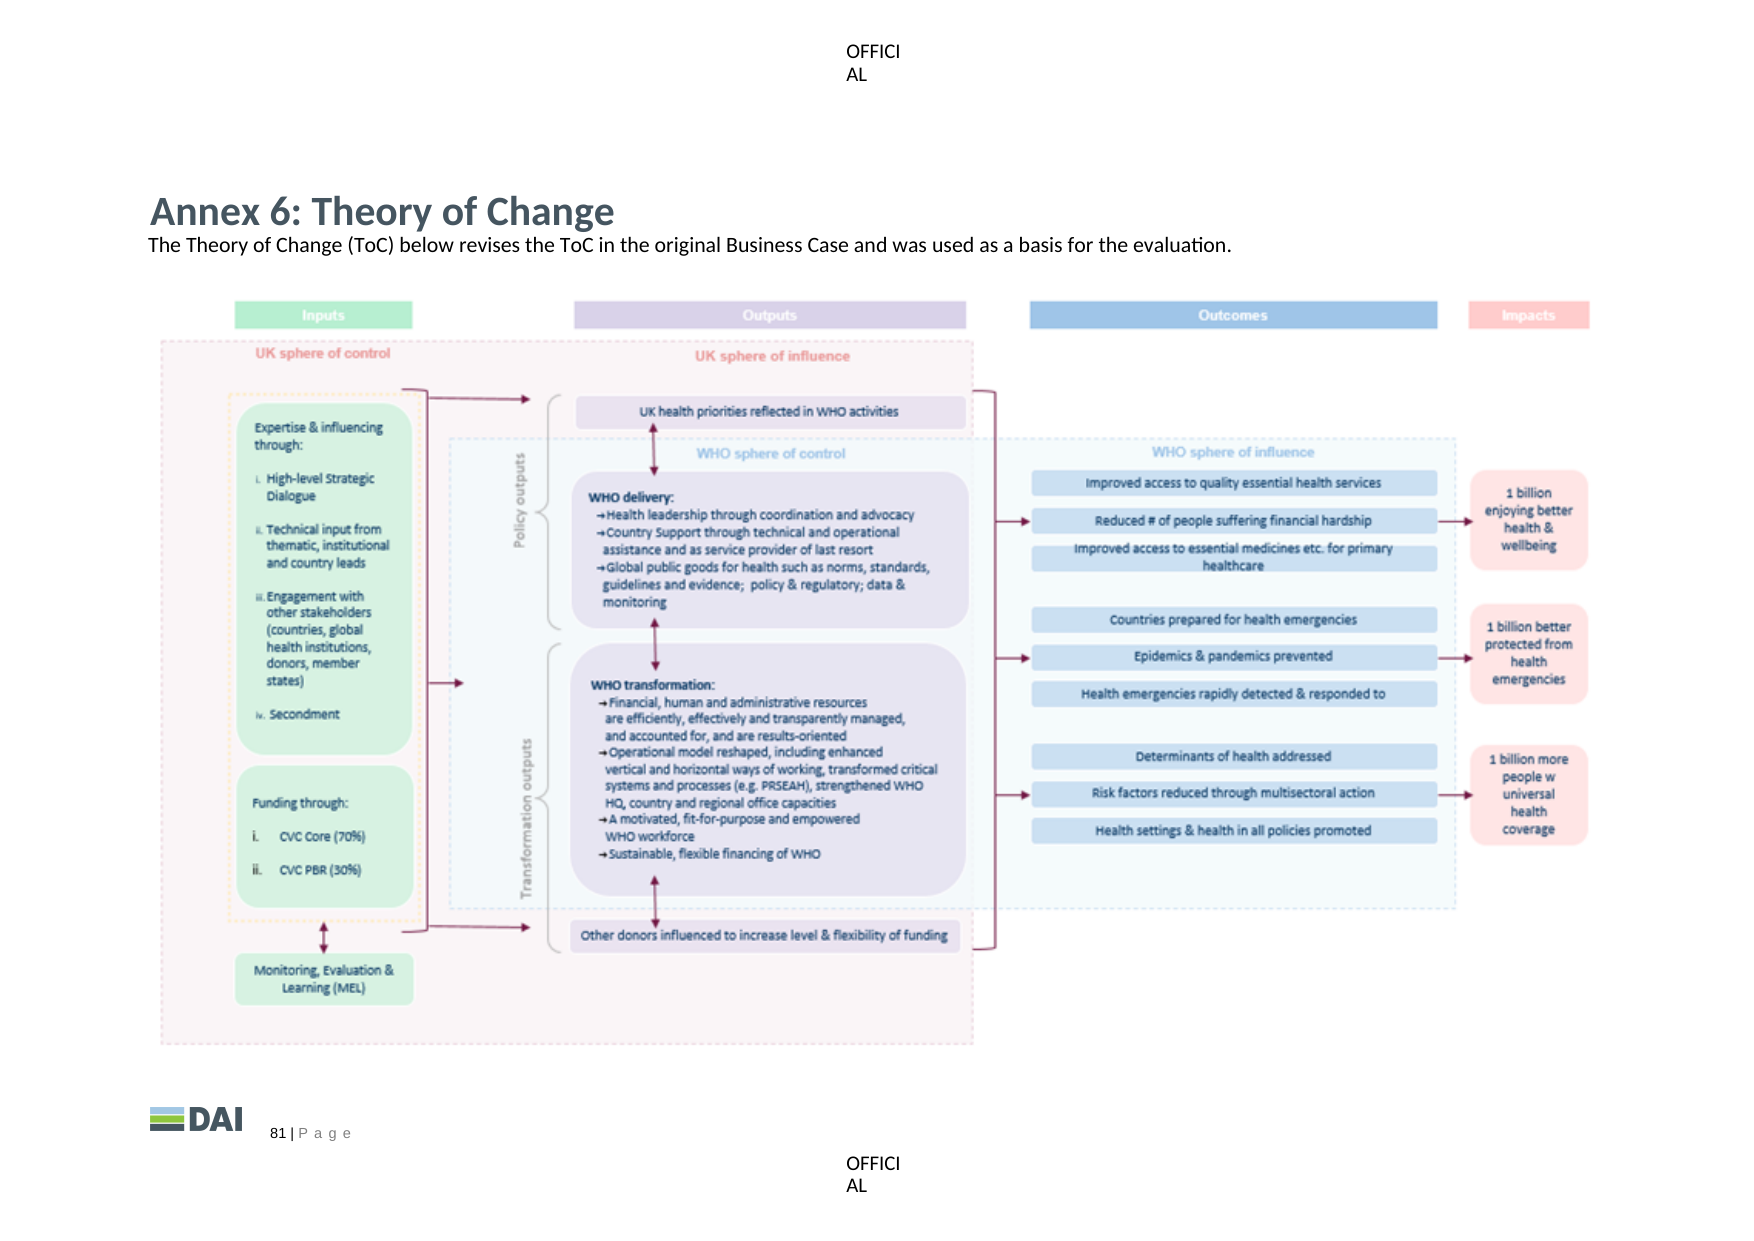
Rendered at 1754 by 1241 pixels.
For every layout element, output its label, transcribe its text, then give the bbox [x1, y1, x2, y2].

subtitle Annex 6: Theory of Change [150, 194, 1603, 236]
text The Theory of Change (ToC) below revises the ToC in the original Business Case and was used as a basis for the evaluation. [148, 236, 1606, 258]
picture [150, 1107, 242, 1131]
picture [150, 275, 1604, 1061]
